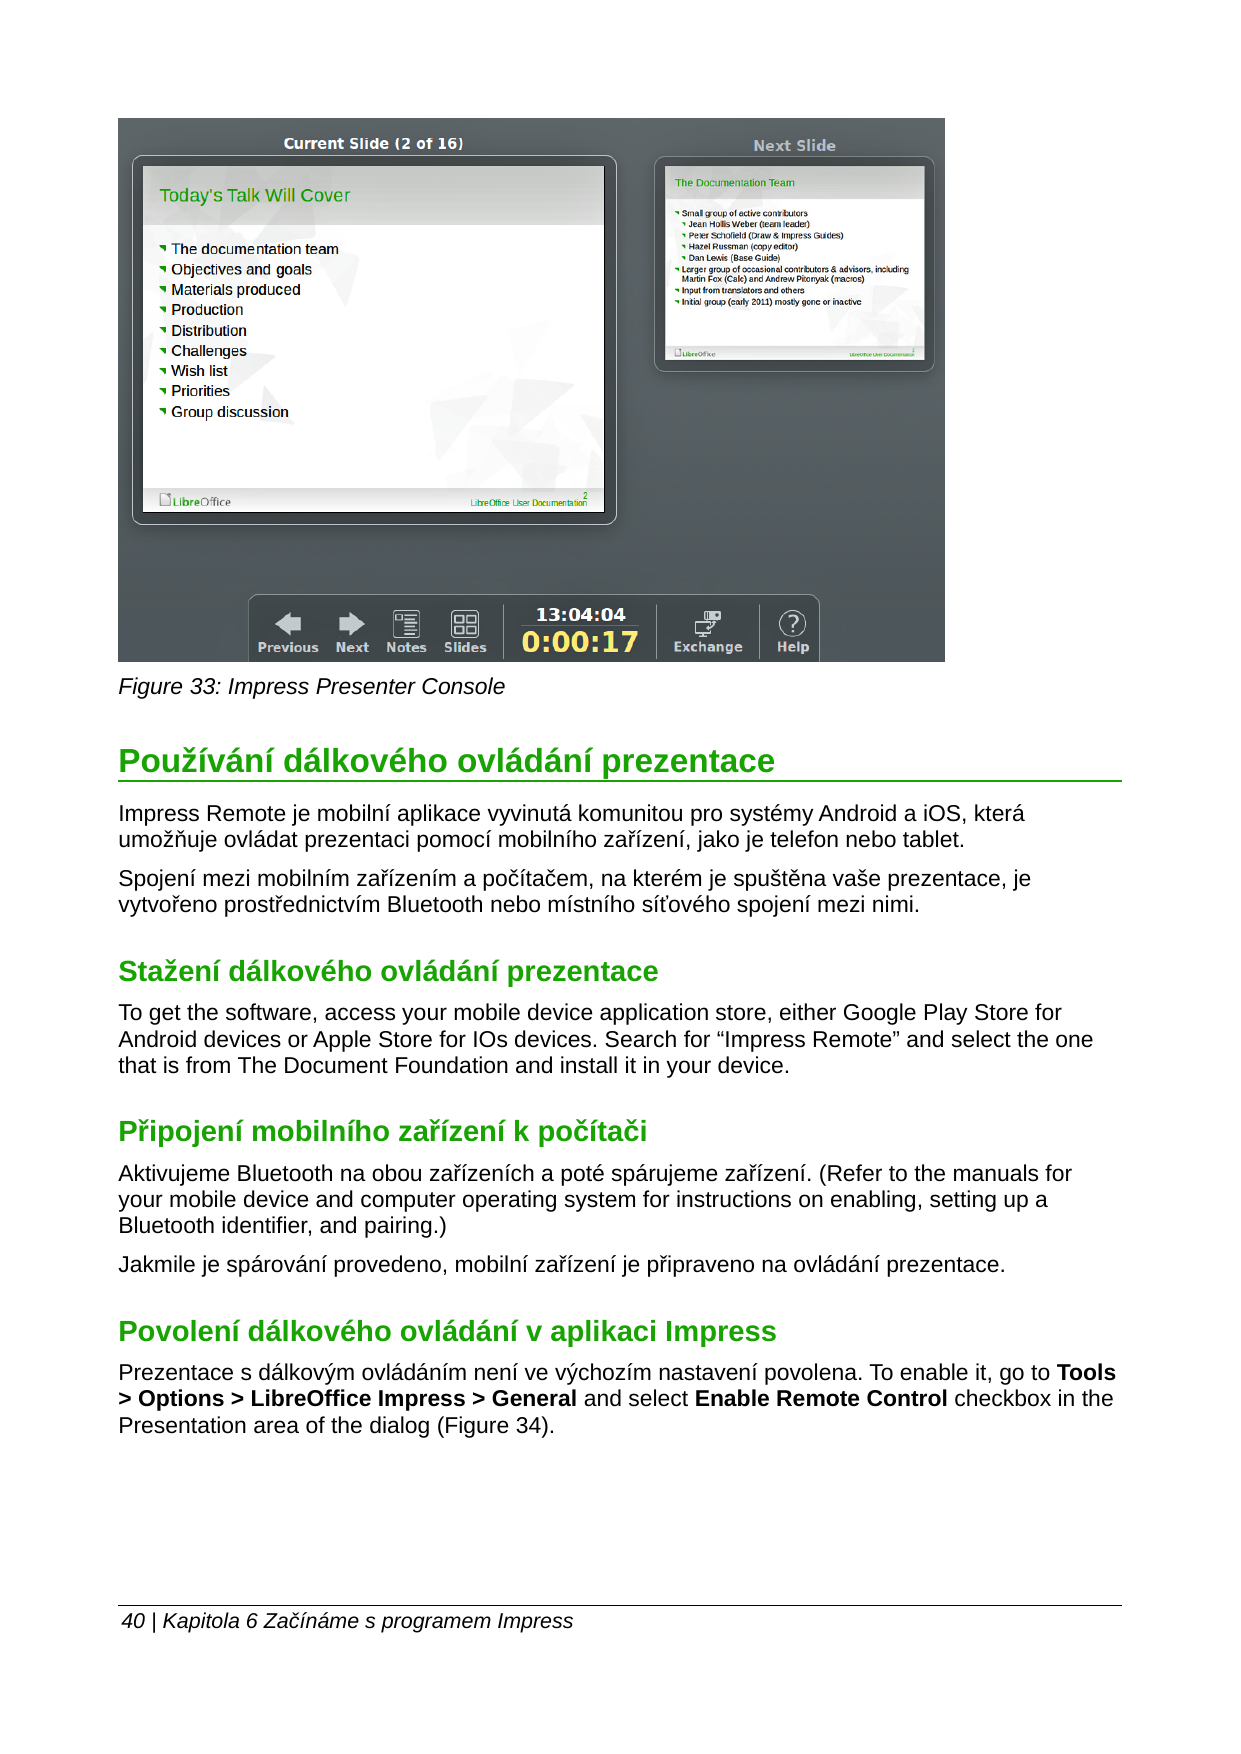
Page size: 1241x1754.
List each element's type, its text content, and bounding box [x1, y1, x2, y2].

subtitle Povolení dálkového ovládání v aplikaci Impress [118, 1314, 1122, 1347]
picture [118, 118, 945, 662]
text Figure 33: Impress Presenter Console [118, 673, 945, 699]
text To get the software, access your mobile device application store, either Google Play Store for Android devices or Apple Store for IOs devices. Search for “Impress Remote” and select the one that is from The Document Foundation and install it in your device. [118, 999, 1122, 1078]
subtitle Připojení mobilního zařízení k počítači [118, 1114, 1122, 1148]
subtitle Používání dálkového ovládání prezentace [118, 742, 1122, 780]
text Aktivujeme Bluetooth na obou zařízeních a poté spárujeme zařízení. (Refer to the manuals for your mobile device and computer operating system for instructions on enabling, setting up a Bluetooth identifier, and pairing.) [118, 1160, 1122, 1239]
text Spojení mezi mobilním zařízením a počítačem, na kterém je spuštěna vaše prezentace, je vytvořeno prostřednictvím Bluetooth nebo místního síťového spojení mezi nimi. [118, 865, 1122, 918]
text Prezentace s dálkovým ovládáním není ve výchozím nastavení povolena. To enable it, go to Tools > Options > LibreOffice Impress > General and select Enable Remote Control checkbox in the Presentation area of the dialog (Figure 34). [118, 1359, 1122, 1438]
text Impress Remote je mobilní aplikace vyvinutá komunitou pro systémy Android a iOS, která umožňuje ovládat prezentaci pomocí mobilního zařízení, jako je telefon nebo tablet. [118, 800, 1122, 852]
subtitle Stažení dálkového ovládání prezentace [118, 954, 1122, 987]
text Jakmile je spárování provedeno, mobilní zařízení je připraveno na ovládání prezentace. [118, 1251, 1122, 1278]
